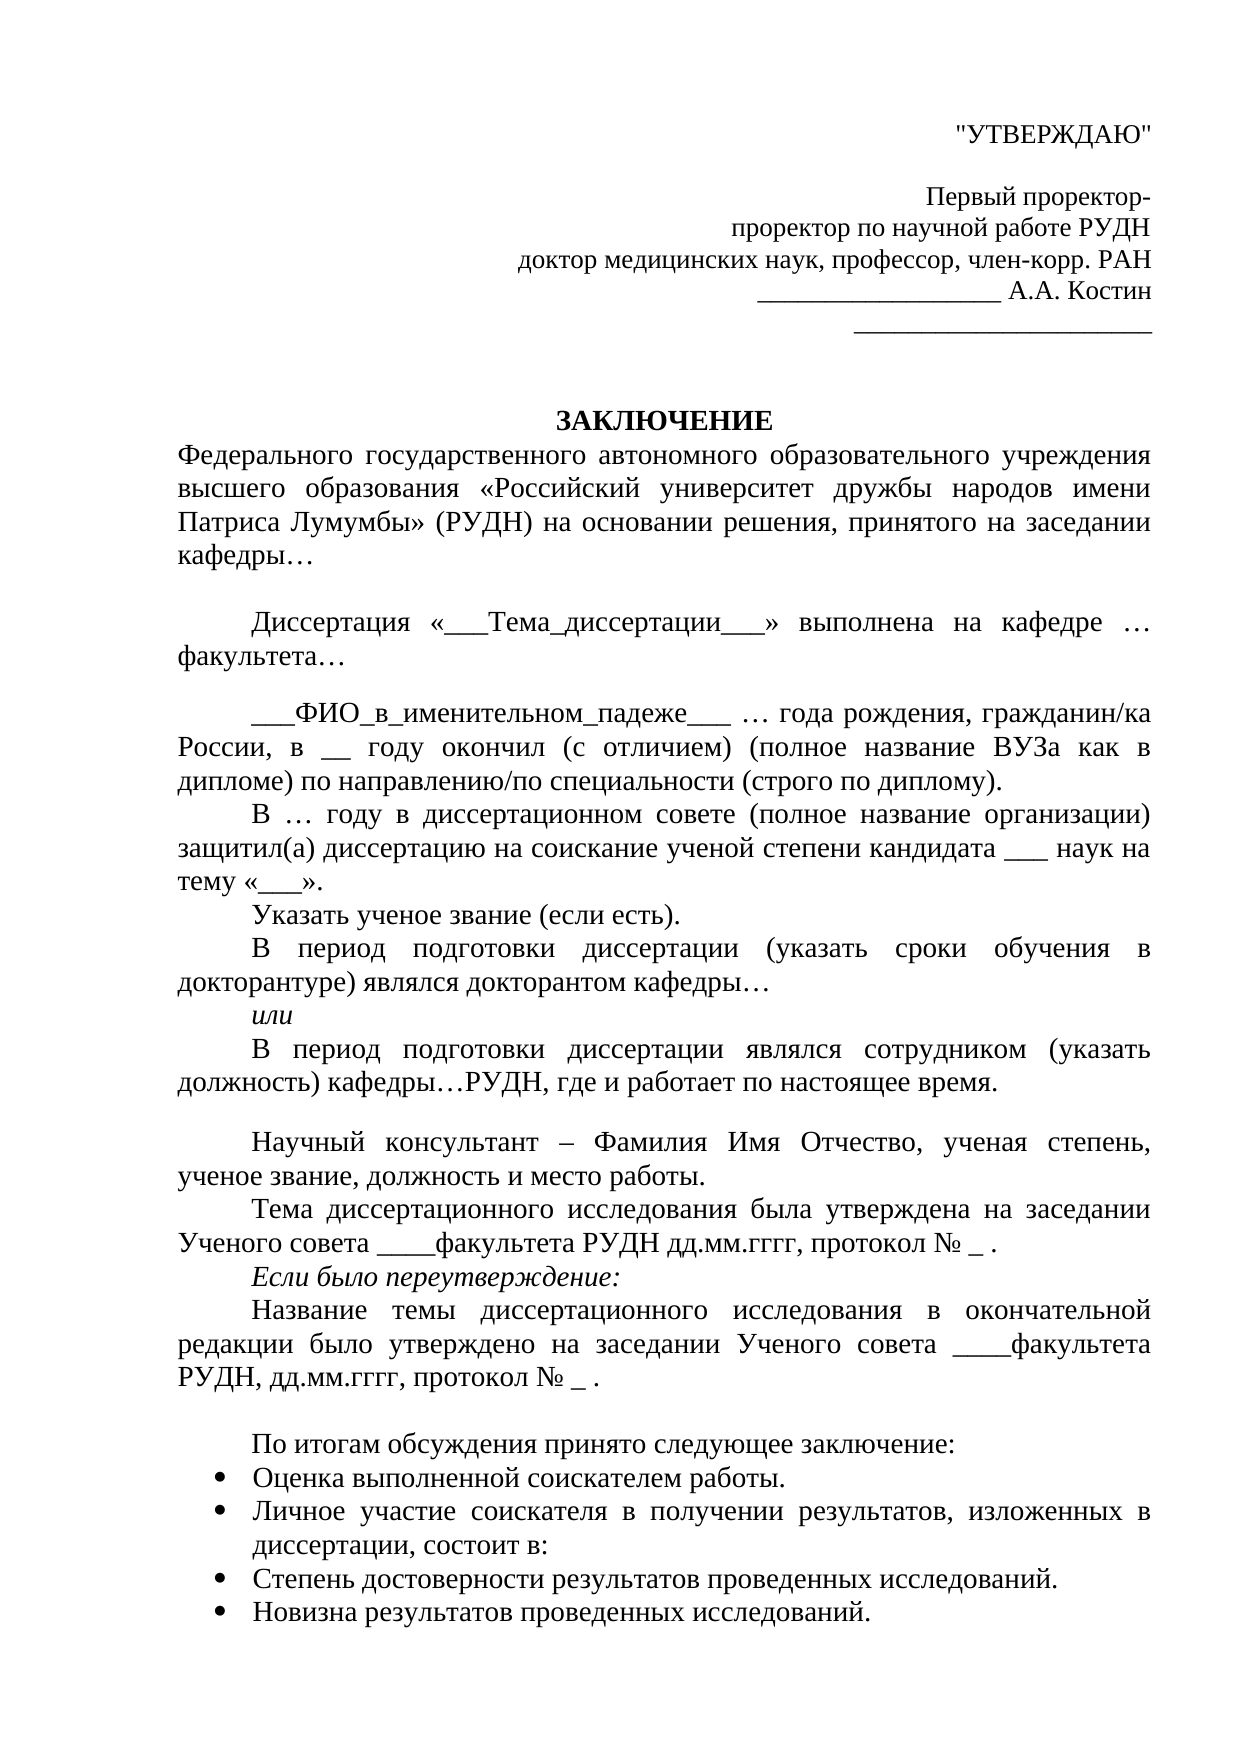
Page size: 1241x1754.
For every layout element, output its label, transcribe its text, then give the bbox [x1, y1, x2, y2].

text ______________________ [177, 305, 1152, 336]
text По итогам обсуждения принято следующее заключение: [177, 1426, 1152, 1460]
text доктор медицинских наук, профессор, член-корр. РАН [177, 243, 1152, 274]
text ЗАКЛЮЧЕНИЕ [177, 403, 1152, 437]
text проректор по научной работе РУДН [177, 212, 1152, 243]
text Научный консультант – Фамилия Имя Отчество, ученая степень, ученое звание, должность и место работы. [177, 1124, 1152, 1192]
list Личное участие соискателя в получении результатов, изложенных в диссертации, состоит в: [215, 1493, 1152, 1561]
text Первый проректор- [177, 180, 1152, 212]
text Название темы диссертационного исследования в окончательной редакции было утверждено на заседании Ученого совета ____факультета РУДН, дд.мм.гггг, протокол № _ . [177, 1292, 1152, 1393]
text В период подготовки диссертации (указать сроки обучения в докторантуре) являлся докторантом кафедры… [177, 930, 1152, 997]
text Указать ученое звание (если есть). [177, 897, 1152, 930]
text ___ФИО_в_именительном_падеже___ … года рождения, гражданин/ка России, в __ году окончил (с отличием) (полное название ВУЗа как в дипломе) по направлению/по специальности (строго по диплому). [177, 696, 1152, 796]
list Степень достоверности результатов проведенных исследований. [215, 1561, 1152, 1594]
text или [177, 997, 1152, 1031]
list Оценка выполненной соискателем работы. [215, 1460, 1152, 1493]
text В период подготовки диссертации являлся сотрудником (указать должность) кафедры…РУДН, где и работает по настоящее время. [177, 1031, 1152, 1098]
text Если было переутверждение: [177, 1259, 1152, 1292]
subtitle "УТВЕРЖДАЮ" [177, 118, 1152, 149]
text Федерального государственного автономного образовательного учреждения высшего образования «Российский университет дружбы народов имени Патриса Лумумбы» (РУДН) на основании решения, принятого на заседании кафедры… [177, 437, 1152, 571]
text В … году в диссертационном совете (полное название организации) защитил(а) диссертацию на соискание ученой степени кандидата ___ наук на тему «___». [177, 796, 1152, 897]
text __________________ А.А. Костин [177, 274, 1152, 305]
list Новизна результатов проведенных исследований. [215, 1594, 1152, 1628]
text Диссертация «___Тема_диссертации___» выполнена на кафедре … факультета… [177, 604, 1152, 672]
text Тема диссертационного исследования была утверждена на заседании Ученого совета ____факультета РУДН дд.мм.гггг, протокол № _ . [177, 1192, 1152, 1259]
